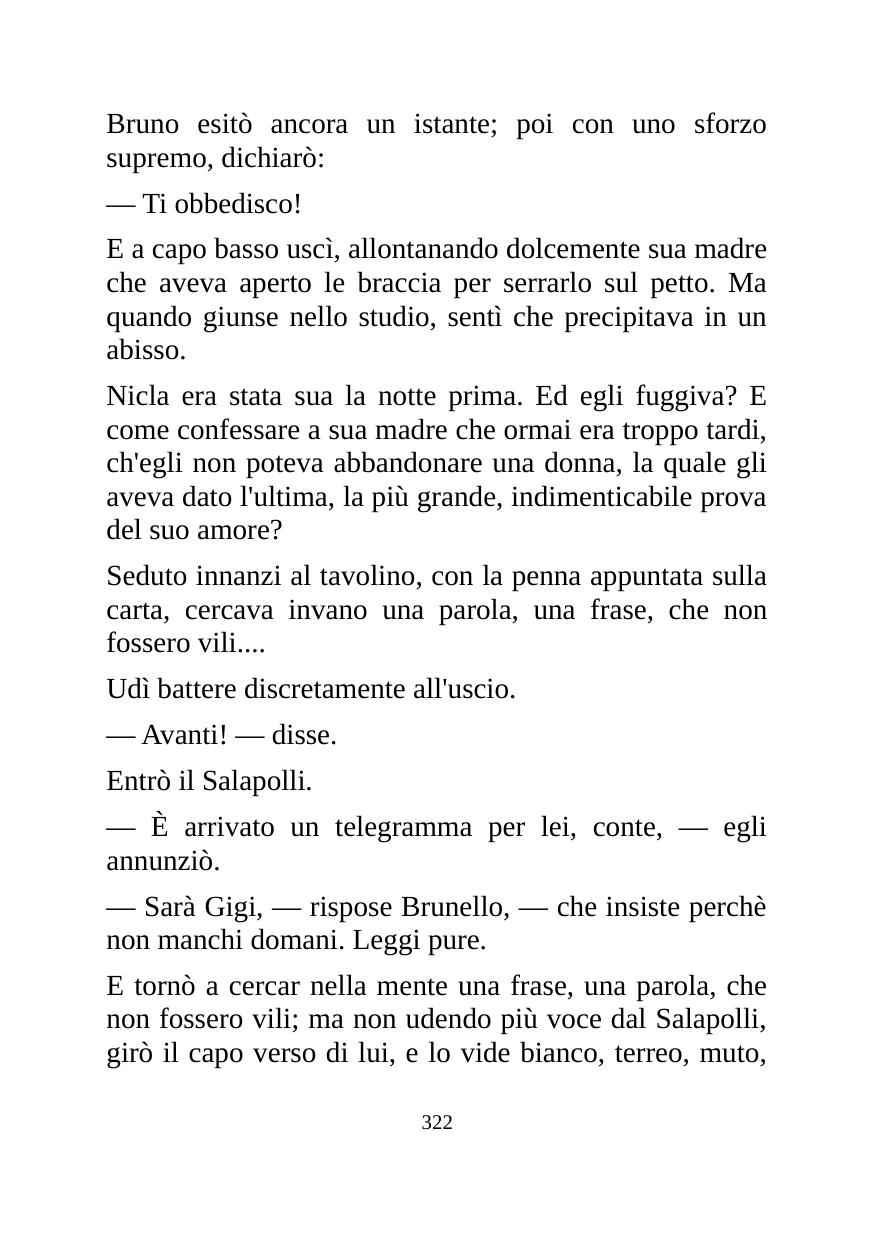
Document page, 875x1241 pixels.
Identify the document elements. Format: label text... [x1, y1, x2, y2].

text — Sarà Gigi, — rispose Brunello, — che insiste perchè non manchi domani. Leggi pure. [106, 889, 768, 956]
text Seduto innanzi al tavolino, con la penna appuntata sulla carta, cercava invano una parola, una frase, che non fossero vili.... [106, 558, 768, 659]
text E tornò a cercar nella mente una frase, una parola, che non fossero vili; ma non udendo più voce dal Salapolli, girò il capo verso di lui, e lo vide bianco, terreo, muto, [106, 968, 768, 1069]
text Udì battere discretamente all'uscio. [106, 671, 768, 705]
text Entrò il Salapolli. [106, 763, 768, 797]
text Bruno esitò ancora un istante; poi con uno sforzo supremo, dichiarò: [106, 106, 768, 173]
text Nicla era stata sua la notte prima. Ed egli fuggiva? E come confessare a sua madre che ormai era troppo tardi, ch'egli non poteva abbandonare una donna, la quale gli aveva dato l'ultima, la più grande, indimenticabile prova del suo amore? [106, 378, 768, 546]
text — Ti obbedisco! [106, 186, 768, 219]
text — Avanti! — disse. [106, 717, 768, 751]
text — È arrivato un telegramma per lei, conte, — egli annunziò. [106, 809, 768, 876]
text E a capo basso uscì, allontanando dolcemente sua madre che aveva aperto le braccia per serrarlo sul petto. Ma quando giunse nello studio, sentì che precipitava in un abisso. [106, 232, 768, 366]
